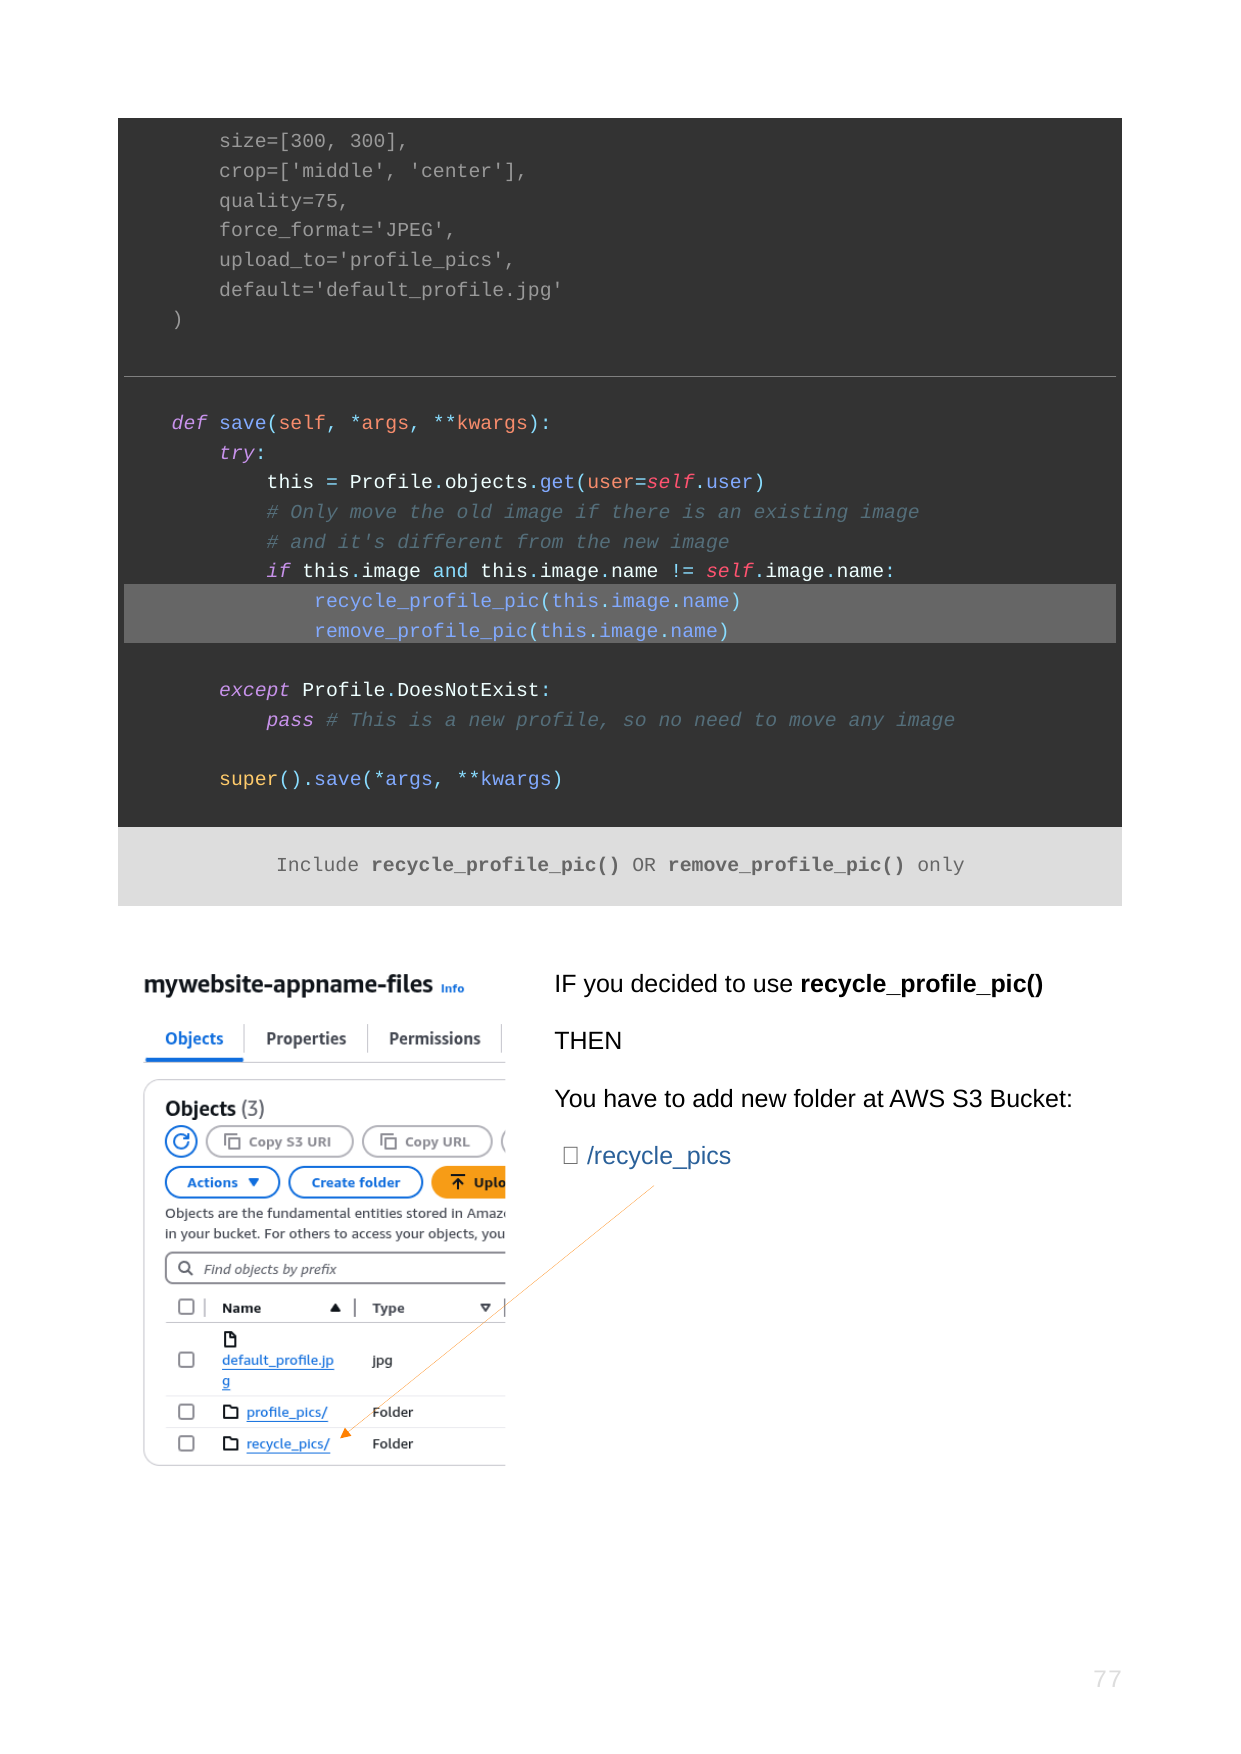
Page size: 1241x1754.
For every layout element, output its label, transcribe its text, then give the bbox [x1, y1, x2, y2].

table_header IF you decided to use recycle_profile_pic() THEN You have to add new folder at AWS S3 Bucket: 📁 /recycle_pics [549, 963, 1122, 1480]
table_header [118, 963, 548, 1480]
picture [123, 968, 506, 1475]
table_cell Include recycle_profile_pic() OR remove_profile_pic() only [118, 827, 1122, 906]
table_header size=[300, 300], crop=['middle', 'center'], quality=75, force_format='JPEG', upload_to='profile_pics', default='default_profile.jpg' ) def save(self, *args, **kwargs): try: this = Profile.objects.get(user=self.user) # Only move the old image if there is an existing image # and it's different from the new image if this.image and this.image.name != self.image.name: recycle_profile_pic(this.image.name) remove_profile_pic(this.image.name) except Profile.DoesNotExist: pass # This is a new profile, so no need to move any image super().save(*args, **kwargs) [118, 118, 1122, 827]
